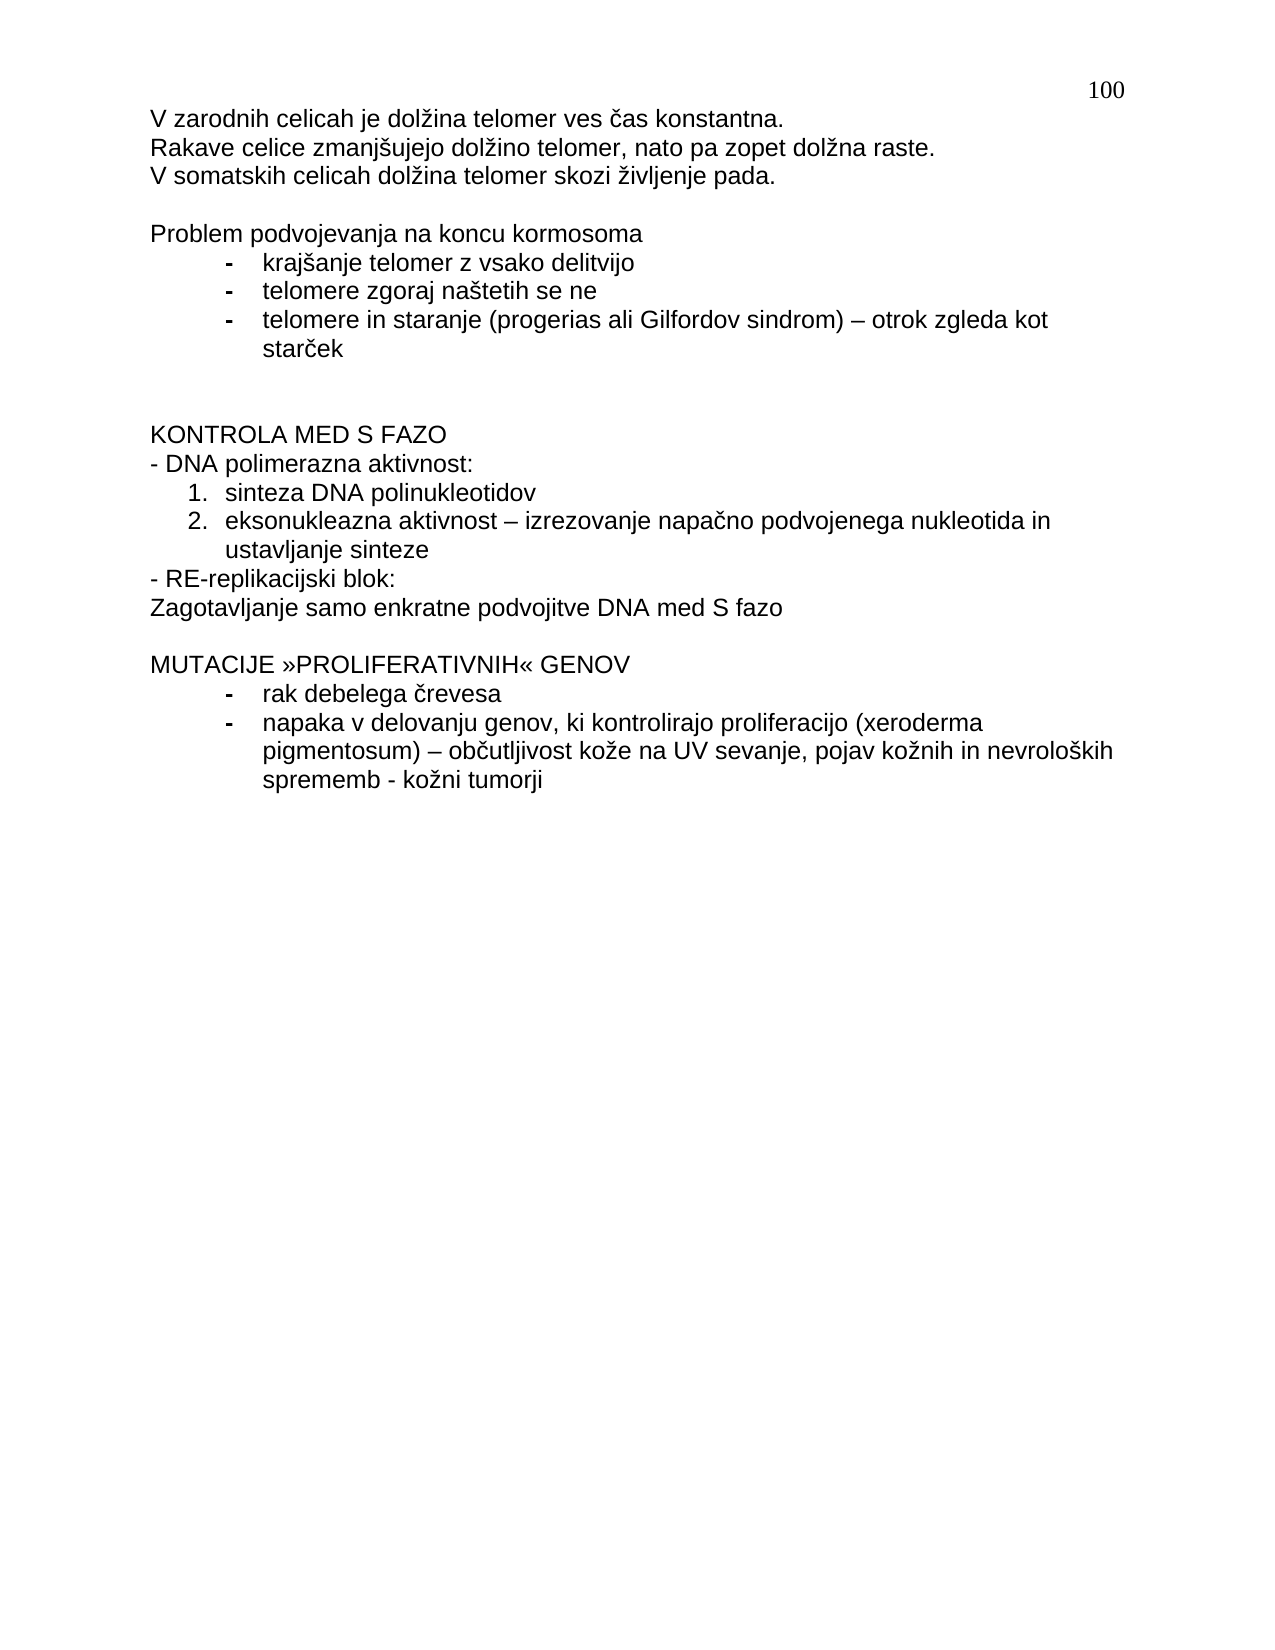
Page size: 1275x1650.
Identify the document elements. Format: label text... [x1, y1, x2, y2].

text to [0, 1079, 1125, 1105]
text - RE-replikacijski blok: [150, 564, 1125, 593]
text KONTROLA MED S FAZO [150, 420, 1125, 449]
list krajšanje telomer z vsako delitvijo [225, 248, 1125, 276]
text V zarodnih celicah je dolžina telomer ves čas konstantna. [150, 104, 1125, 133]
text - DNA polimerazna aktivnost: [150, 449, 1125, 478]
text Problem podvojevanja na koncu kormosoma [150, 219, 1125, 248]
text Rakave celice zmanjšujejo dolžino telomer, nato pa zopet dolžna raste. [150, 133, 1125, 161]
text Zagotavljanje samo enkratne podvojitve DNA med S fazo [150, 593, 1125, 621]
list napaka v delovanju genov, ki kontrolirajo proliferacijo (xeroderma pigmentosum) – občutljivost kože na UV sevanje, pojav kožnih in nevroloških sprememb - kožni tumorji [225, 708, 1125, 794]
text MUTACIJE »PROLIFERATIVNIH« GENOV [150, 650, 1125, 679]
list sinteza DNA polinukleotidov [187, 478, 1125, 506]
list telomere in staranje (progerias ali Gilfordov sindrom) – otrok zgleda kot starček [225, 305, 1125, 363]
list eksonukleazna aktivnost – izrezovanje napačno podvojenega nukleotida in ustavljanje sinteze [187, 506, 1125, 564]
list rak debelega črevesa [225, 679, 1125, 708]
text V somatskih celicah dolžina telomer skozi življenje pada. [150, 161, 1125, 190]
list telomere zgoraj naštetih se ne [225, 276, 1125, 305]
